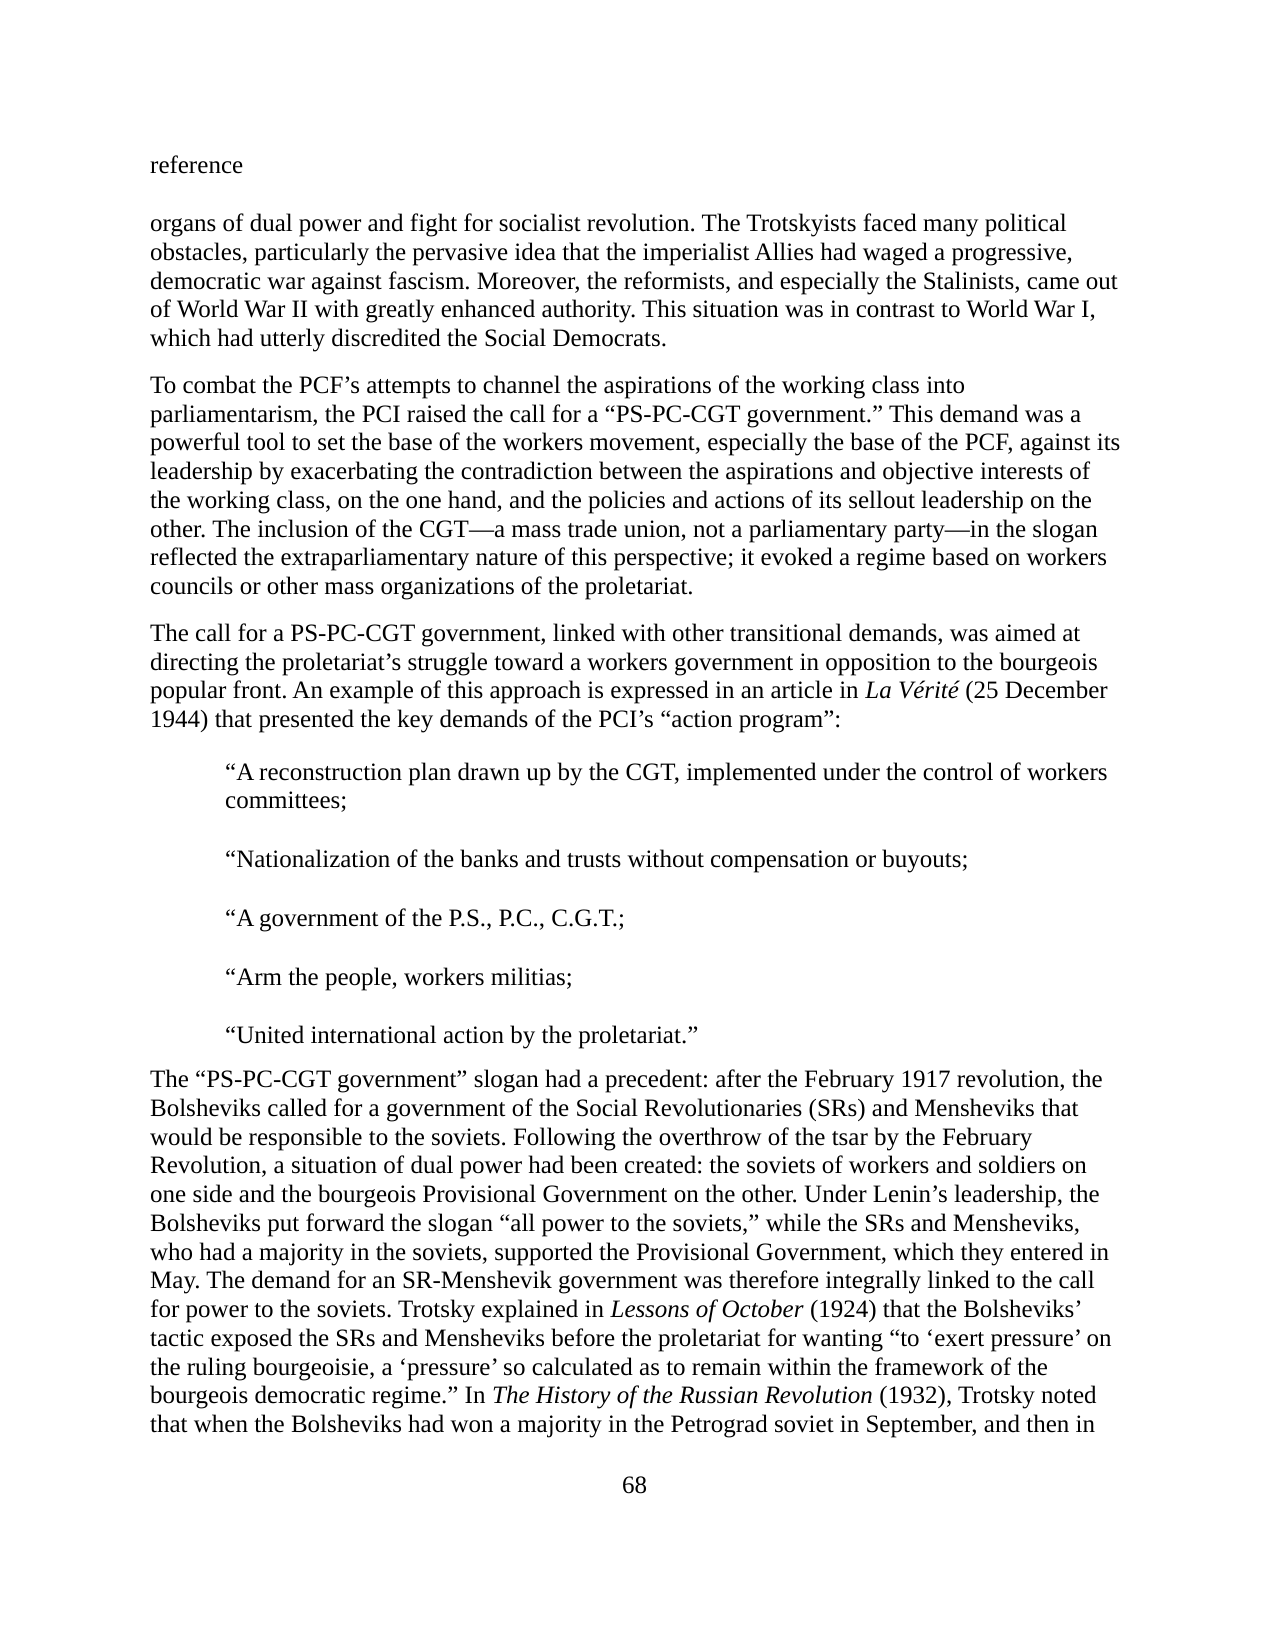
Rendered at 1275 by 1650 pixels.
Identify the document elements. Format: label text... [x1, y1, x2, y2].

text To combat the PCF’s attempts to channel the aspirations of the working class into parliamentarism, the PCI raised the call for a “PS-PC-CGT government.” This demand was a powerful tool to set the base of the workers movement, especially the base of the PCF, against its leadership by exacerbating the contradiction between the aspirations and objective interests of the working class, on the one hand, and the policies and actions of its sellout leadership on the other. The inclusion of the CGT—a mass trade union, not a parliamentary party—in the slogan reflected the extraparliamentary nature of this perspective; it evoked a regime based on workers councils or other mass organizations of the proletariat. [150, 370, 1125, 600]
text The call for a PS-PC-CGT government, linked with other transitional demands, was aimed at directing the proletariat’s struggle toward a workers government in opposition to the bourgeois popular front. An example of this approach is expressed in an article in La Vérité (25 December 1944) that presented the key demands of the PCI’s “action program”: [150, 618, 1125, 733]
text “A government of the P.S., P.C., C.G.T.; [225, 903, 1125, 932]
text “Nationalization of the banks and trusts without compensation or buyouts; [225, 844, 1125, 873]
text The “PS-PC-CGT government” slogan had a precedent: after the February 1917 revolution, the Bolsheviks called for a government of the Social Revolutionaries (SRs) and Mensheviks that would be responsible to the soviets. Following the overthrow of the tsar by the February Revolution, a situation of dual power had been created: the soviets of workers and soldiers on one side and the bourgeois Provisional Government on the other. Under Lenin’s leadership, the Bolsheviks put forward the slogan “all power to the soviets,” while the SRs and Mensheviks, who had a majority in the soviets, supported the Provisional Government, which they entered in May. The demand for an SR-Menshevik government was therefore integrally linked to the call for power to the soviets. Trotsky explained in Lessons of October (1924) that the Bolsheviks’ tactic exposed the SRs and Mensheviks before the proletariat for wanting “to ‘exert pressure’ on the ruling bourgeoisie, a ‘pressure’ so calculated as to remain within the framework of the bourgeois democratic regime.” In The History of the Russian Revolution (1932), Trotsky noted that when the Bolsheviks had won a majority in the Petrograd soviet in September, and then in [150, 1064, 1125, 1438]
text organs of dual power and fight for socialist revolution. The Trotskyists faced many political obstacles, particularly the pervasive idea that the imperialist Allies had waged a progressive, democratic war against fascism. Moreover, the reformists, and especially the Stalinists, came out of World War II with greatly enhanced authority. This situation was in contrast to World War I, which had utterly discredited the Social Democrats. [150, 208, 1125, 352]
text “A reconstruction plan drawn up by the CGT, implemented under the control of workers committees; [225, 757, 1125, 814]
text “Arm the people, workers militias; [225, 962, 1125, 991]
text “United international action by the proletariat.” [225, 1021, 1125, 1049]
